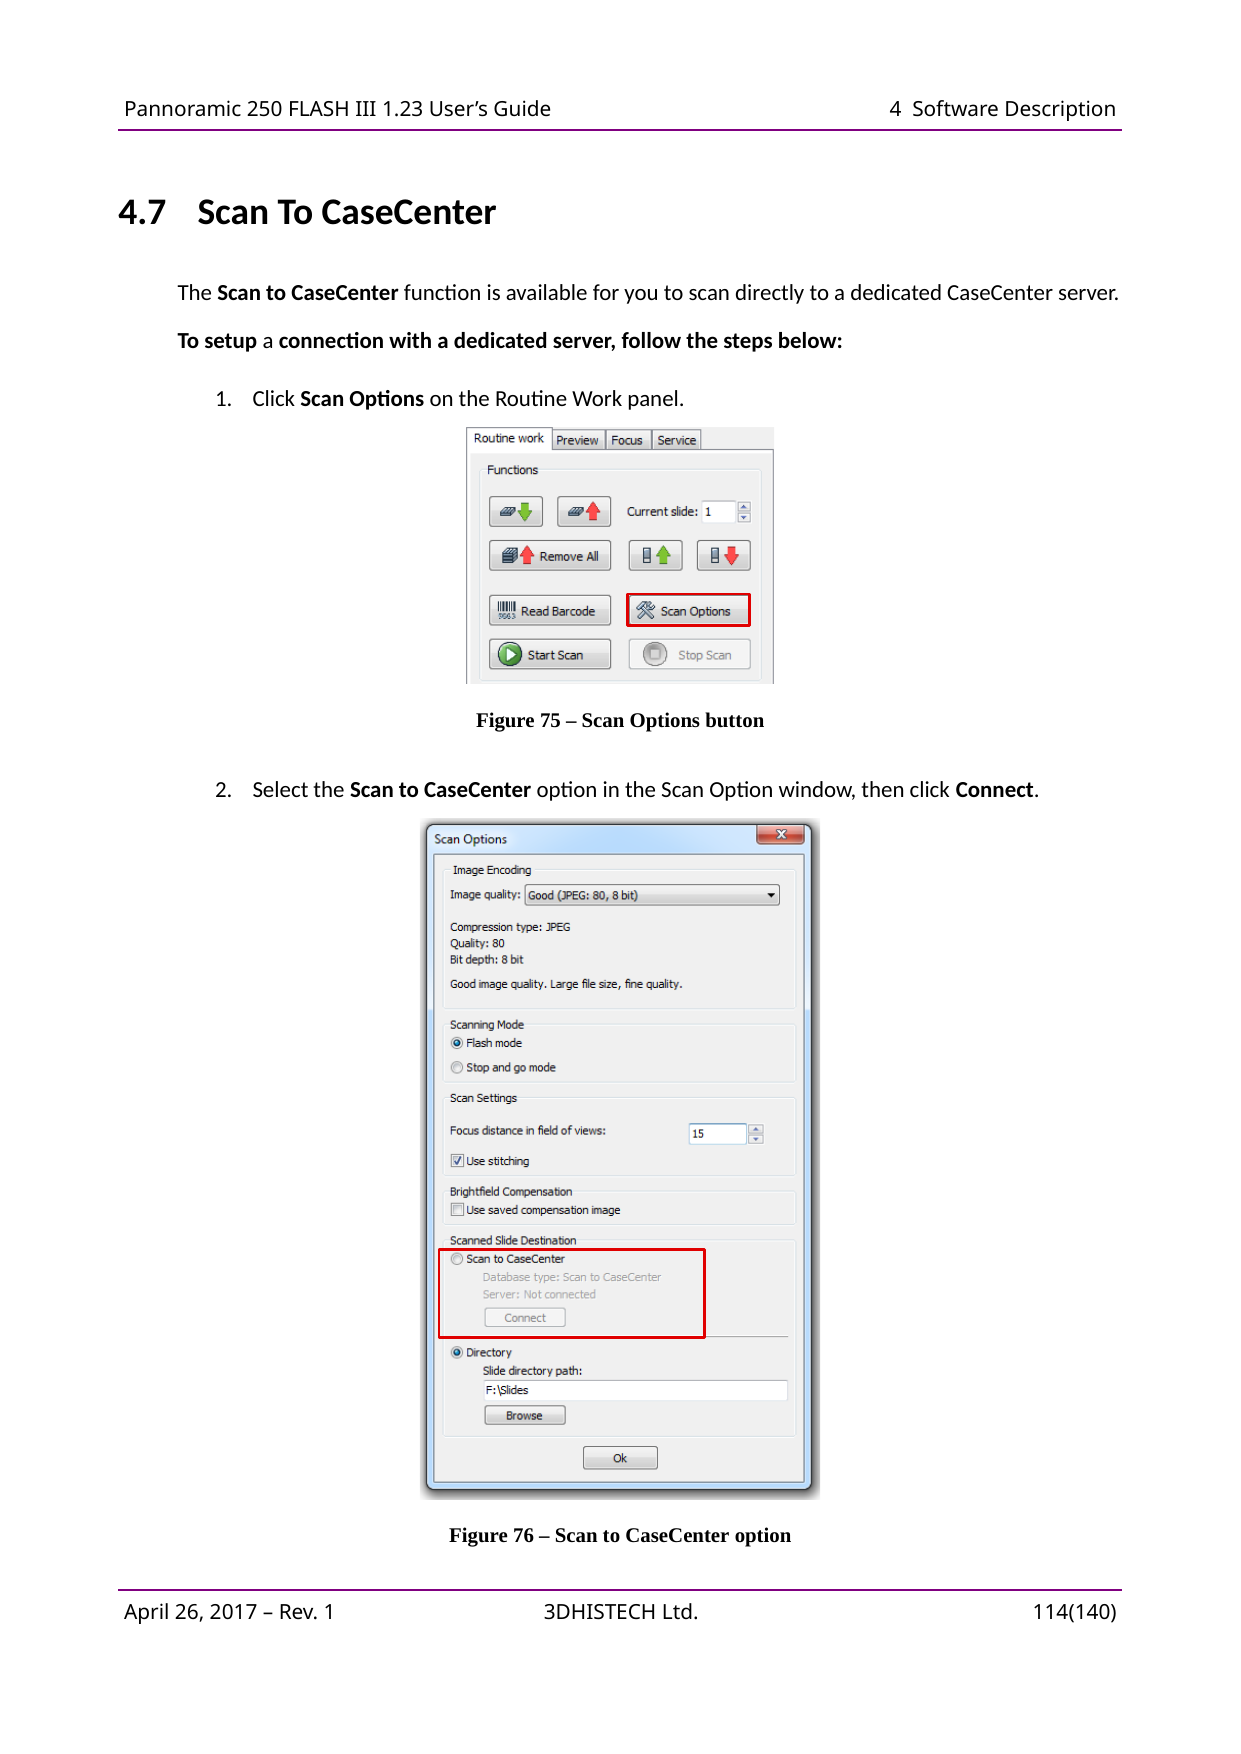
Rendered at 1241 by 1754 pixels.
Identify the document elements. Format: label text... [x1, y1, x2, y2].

picture [466, 427, 775, 684]
text Figure 76 – Scan to CaseCenter option [118, 1523, 1122, 1547]
subtitle Scan To CaseCenter [118, 188, 1122, 233]
text Figure 75 – Scan Options button [118, 708, 1122, 732]
list Select the Scan to CaseCenter option in the Scan Option window, then click Connect. [215, 776, 1122, 803]
picture [419, 818, 821, 1500]
list Click Scan Options on the Routine Work panel. [215, 384, 1122, 412]
text The Scan to CaseCenter function is available for you to scan directly to a dedicated CaseCenter server. [177, 278, 1122, 306]
text To setup a connection with a dedicated server, follow the steps below: [177, 327, 1122, 354]
